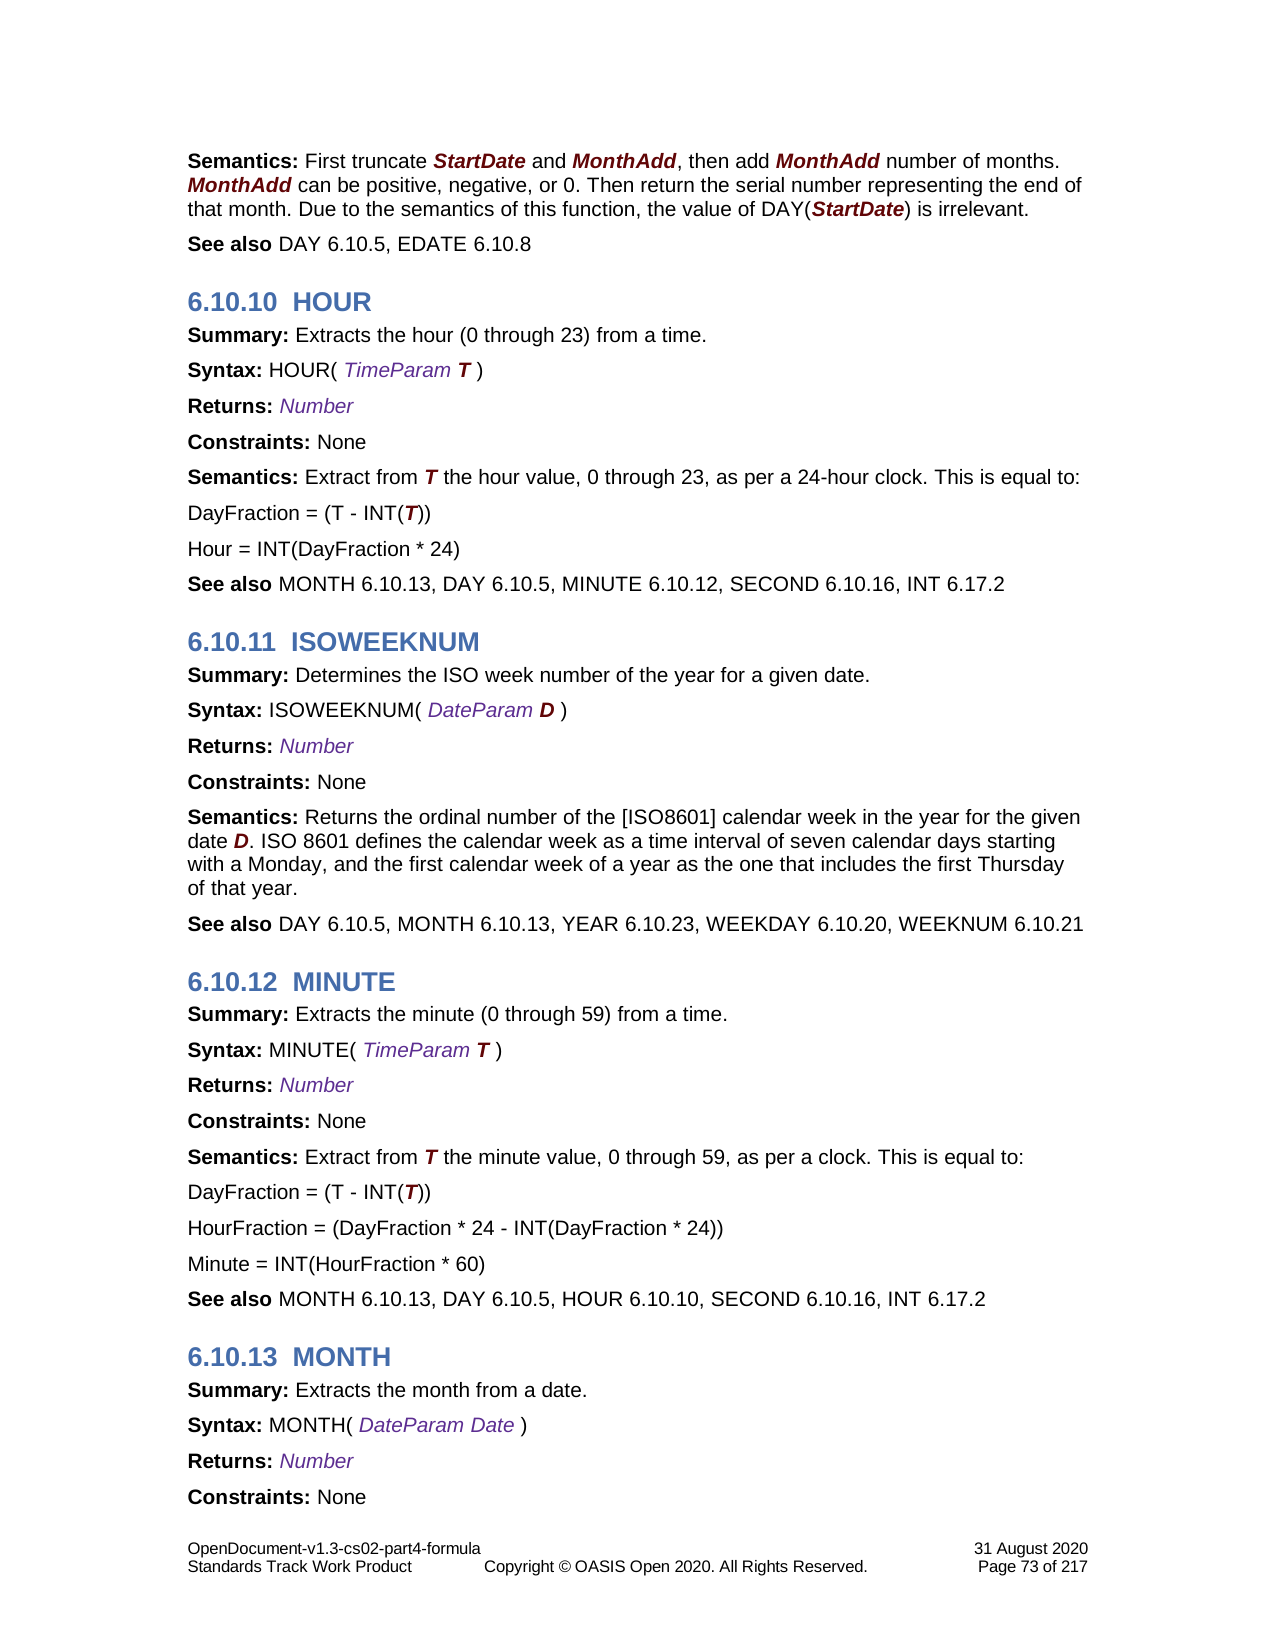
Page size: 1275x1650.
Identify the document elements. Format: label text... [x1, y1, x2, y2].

text Summary: Extracts the minute (0 through 59) from a time. [187, 1003, 1088, 1026]
text Semantics: Returns the ordinal number of the [ISO8601] calendar week in the year for the given date D. ISO 8601 defines the calendar week as a time interval of seven calendar days starting with a Monday, and the first calendar week of a year as the one that includes the first Thursday of that year. [187, 806, 1088, 900]
text Syntax: ISOWEEKNUM( DateParam D ) [187, 699, 1088, 722]
text Constraints: None [187, 1109, 1088, 1133]
text Returns: Number [187, 394, 1088, 418]
text DayFraction = (T - INT(T)) [187, 1181, 1088, 1204]
text See also MONTH 6.10.13, DAY 6.10.5, MINUTE 6.10.12, SECOND 6.10.16, INT 6.17.2 [187, 573, 1088, 596]
text See also DAY 6.10.5, MONTH 6.10.13, YEAR 6.10.23, WEEKDAY 6.10.20, WEEKNUM 6.10.21 [187, 912, 1088, 936]
subtitle MONTH [187, 1342, 1088, 1372]
text Semantics: First truncate StartDate and MonthAdd, then add MonthAdd number of months. MonthAdd can be positive, negative, or 0. Then return the serial number representing the end of that month. Due to the semantics of this function, the value of DAY(StartDate) is irrelevant. [187, 150, 1088, 221]
subtitle ISOWEEKNUM [187, 627, 1088, 657]
text Semantics: Extract from T the minute value, 0 through 59, as per a clock. This is equal to: [187, 1145, 1088, 1169]
text DayFraction = (T - INT(T)) [187, 501, 1088, 525]
text HourFraction = (DayFraction * 24 - INT(DayFraction * 24)) [187, 1216, 1088, 1240]
text Syntax: MONTH( DateParam Date ) [187, 1414, 1088, 1437]
text Syntax: MINUTE( TimeParam T ) [187, 1038, 1088, 1062]
text Returns: Number [187, 1074, 1088, 1097]
text Minute = INT(HourFraction * 60) [187, 1252, 1088, 1276]
text See also DAY 6.10.5, EDATE 6.10.8 [187, 233, 1088, 256]
text Semantics: Extract from T the hour value, 0 through 23, as per a 24-hour clock. This is equal to: [187, 466, 1088, 489]
subtitle HOUR [187, 287, 1088, 317]
text Returns: Number [187, 1449, 1088, 1473]
text Constraints: None [187, 1485, 1088, 1509]
text Returns: Number [187, 734, 1088, 758]
text Summary: Determines the ISO week number of the year for a given date. [187, 663, 1088, 687]
text See also MONTH 6.10.13, DAY 6.10.5, HOUR 6.10.10, SECOND 6.10.16, INT 6.17.2 [187, 1288, 1088, 1311]
text Summary: Extracts the month from a date. [187, 1378, 1088, 1402]
text Summary: Extracts the hour (0 through 23) from a time. [187, 323, 1088, 347]
text Hour = INT(DayFraction * 24) [187, 537, 1088, 561]
subtitle MINUTE [187, 967, 1088, 997]
text Constraints: None [187, 430, 1088, 454]
text Constraints: None [187, 770, 1088, 794]
text Syntax: HOUR( TimeParam T ) [187, 359, 1088, 382]
